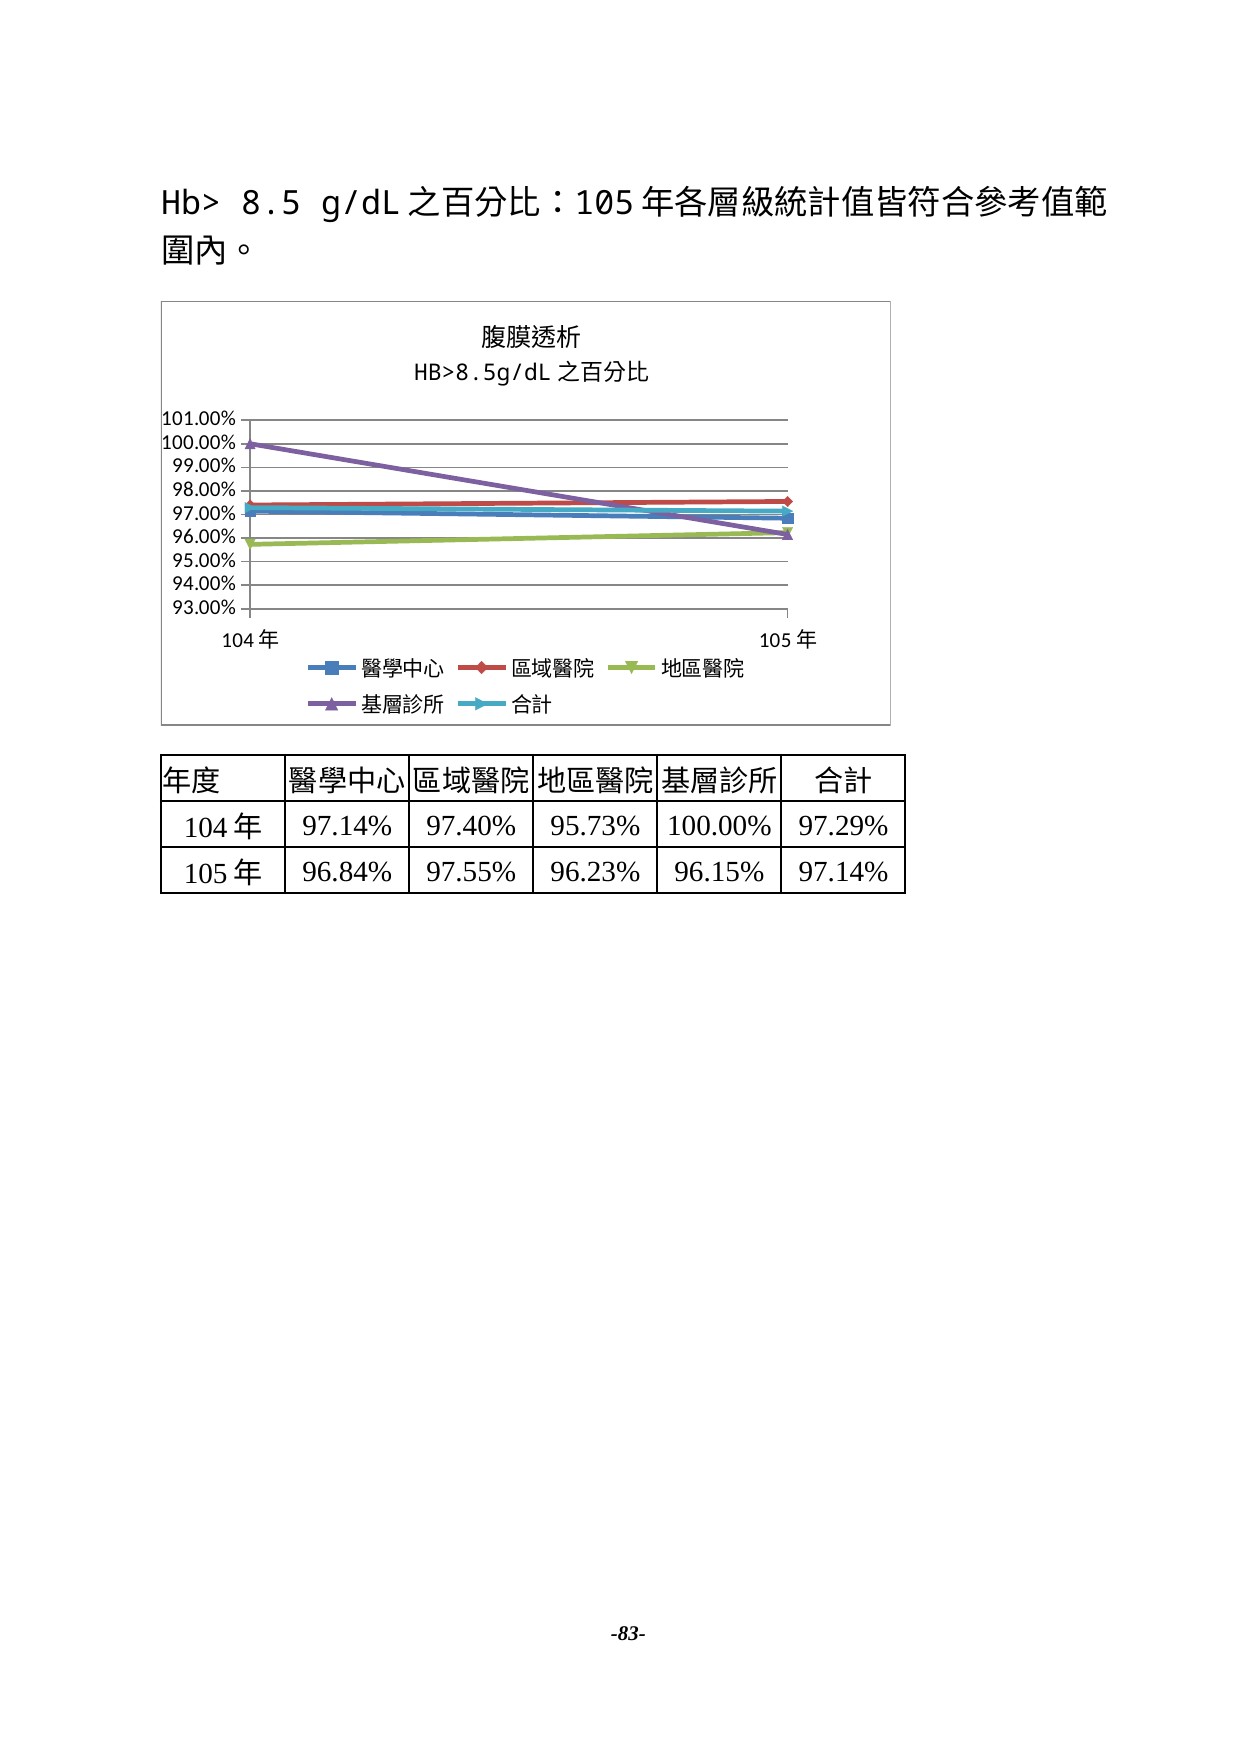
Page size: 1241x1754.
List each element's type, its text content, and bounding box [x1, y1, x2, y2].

table_header 地區醫院 [534, 756, 656, 800]
table_cell 97.14% [286, 802, 408, 846]
table_header 基層診所 [658, 756, 780, 800]
table_cell 96.23% [534, 848, 656, 892]
table_cell 97.29% [782, 802, 904, 846]
table_cell 100.00% [658, 802, 780, 846]
table_cell 97.40% [410, 802, 532, 846]
table_header 醫學中心 [286, 756, 408, 800]
table_header 區域醫院 [410, 756, 532, 800]
table_cell 96.84% [286, 848, 408, 892]
table_cell 104年 [162, 802, 284, 846]
table_header 合計 [782, 756, 904, 800]
table_cell 96.15% [658, 848, 780, 892]
table_header 年度 [162, 756, 284, 800]
table_cell 105年 [162, 848, 284, 892]
table_cell 97.14% [782, 848, 904, 892]
table_cell 97.55% [410, 848, 532, 892]
table_cell 95.73% [534, 802, 656, 846]
text Hb> 8.5 g/dL之百分比：105年各層級統計值皆符合參考值範圍內。 [161, 176, 1122, 272]
